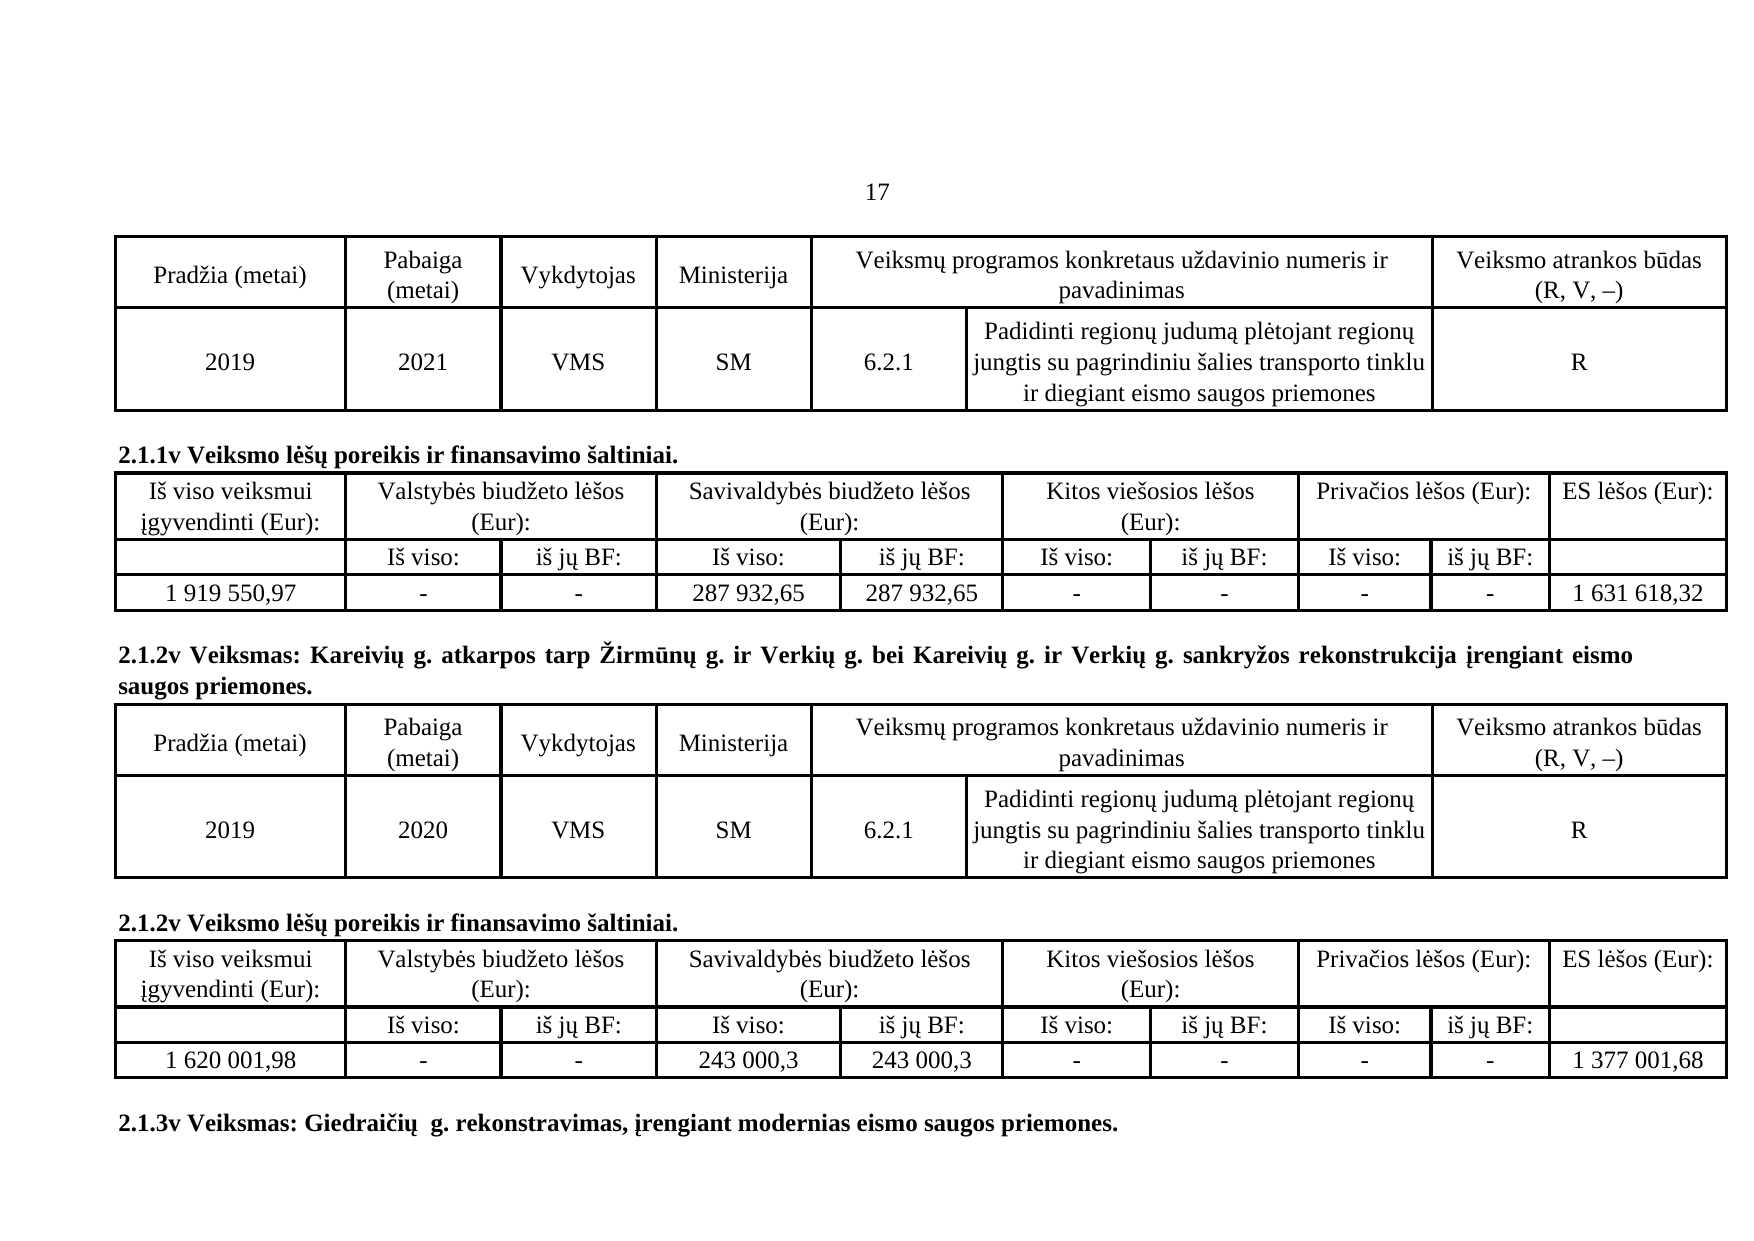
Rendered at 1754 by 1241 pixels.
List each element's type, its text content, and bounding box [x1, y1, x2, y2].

table_header Veiksmų programos konkretaus uždavinio numeris ir pavadinimas [813, 706, 1431, 774]
table_cell 2021 [347, 309, 499, 408]
table_cell 1 919 550,97 [117, 576, 344, 608]
table_cell SM [658, 309, 810, 408]
table_header Pabaiga (metai) [347, 706, 499, 774]
table_cell 1 377 001,68 [1551, 1044, 1725, 1076]
table_cell - [1152, 576, 1297, 608]
table_cell 2020 [347, 777, 499, 876]
text 2.1.1v Veiksmo lėšų poreikis ir finansavimo šaltiniai. [118, 440, 1636, 469]
table_header Veiksmų programos konkretaus uždavinio numeris ir pavadinimas [813, 238, 1431, 306]
table_cell iš jų BF: [842, 1009, 1001, 1041]
table_cell [1551, 541, 1725, 573]
table_header Kitos viešosios lėšos (Eur): [1004, 475, 1297, 538]
table_cell Iš viso: [1300, 541, 1429, 573]
table_cell Iš viso: [347, 1009, 499, 1041]
text 2.1.2v Veiksmo lėšų poreikis ir finansavimo šaltiniai. [118, 908, 1636, 937]
table_cell iš jų BF: [503, 541, 655, 573]
table_cell Iš viso: [347, 541, 499, 573]
table_cell iš jų BF: [1152, 541, 1297, 573]
table_cell iš jų BF: [503, 1009, 655, 1041]
text 2.1.2v Veiksmas: Kareivių g. atkarpos tarp Žirmūnų g. ir Verkių g. bei Kareivių g. ir Verkių g. sankryžos rekonstrukcija įrengiant eismo saugos priemones. [118, 640, 1636, 700]
table_header Iš viso veiksmui įgyvendinti (Eur): [117, 475, 344, 538]
table_cell Iš viso: [1004, 1009, 1149, 1041]
table_cell 6.2.1 [813, 309, 965, 408]
table_cell - [347, 576, 499, 608]
table_cell 287 932,65 [658, 576, 839, 608]
table_cell Iš viso: [1300, 1009, 1429, 1041]
table_cell 1 631 618,32 [1551, 576, 1725, 608]
table_cell Padidinti regionų judumą plėtojant regionų jungtis su pagrindiniu šalies transporto tinklu ir diegiant eismo saugos priemones [968, 777, 1431, 876]
table_cell [1551, 1009, 1725, 1041]
table_cell 1 620 001,98 [117, 1044, 344, 1076]
table_header Vykdytojas [503, 238, 655, 306]
table_header ES lėšos (Eur): [1551, 942, 1725, 1005]
text 2.1.3v Veiksmas: Giedraičių g. rekonstravimas, įrengiant modernias eismo saugos priemones. [118, 1108, 1636, 1137]
table_cell iš jų BF: [1433, 1009, 1548, 1041]
table_cell - [1433, 1044, 1548, 1076]
table_header Iš viso veiksmui įgyvendinti (Eur): [117, 942, 344, 1005]
table_header Savivaldybės biudžeto lėšos (Eur): [658, 475, 1001, 538]
table_cell 243 000,3 [658, 1044, 839, 1076]
table_cell 2019 [117, 309, 344, 408]
table_header Veiksmo atrankos būdas (R, V, –) [1434, 706, 1725, 774]
table_cell Iš viso: [658, 541, 839, 573]
table_cell - [1152, 1044, 1297, 1076]
table_header ES lėšos (Eur): [1551, 475, 1725, 538]
table_cell R [1434, 777, 1725, 876]
table_cell Iš viso: [1004, 541, 1149, 573]
table_cell [117, 1009, 344, 1041]
table_cell SM [658, 777, 810, 876]
table_cell - [1300, 576, 1429, 608]
table_cell - [503, 576, 655, 608]
table_header Vykdytojas [503, 706, 655, 774]
table_cell - [1433, 576, 1548, 608]
table_header Ministerija [658, 238, 810, 306]
table_cell 287 932,65 [842, 576, 1001, 608]
table_cell iš jų BF: [1433, 541, 1548, 573]
table_header Privačios lėšos (Eur): [1300, 475, 1548, 538]
table_cell - [347, 1044, 499, 1076]
table_header Pradžia (metai) [117, 706, 344, 774]
table_header Valstybės biudžeto lėšos (Eur): [347, 475, 655, 538]
table_header Pabaiga (metai) [347, 238, 499, 306]
table_cell 6.2.1 [813, 777, 965, 876]
table_header Ministerija [658, 706, 810, 774]
table_cell [117, 541, 344, 573]
table_cell - [503, 1044, 655, 1076]
table_cell - [1300, 1044, 1429, 1076]
table_header Privačios lėšos (Eur): [1300, 942, 1548, 1005]
table_header Veiksmo atrankos būdas (R, V, –) [1434, 238, 1725, 306]
table_cell VMS [503, 309, 655, 408]
table_cell Padidinti regionų judumą plėtojant regionų jungtis su pagrindiniu šalies transporto tinklu ir diegiant eismo saugos priemones [968, 309, 1431, 408]
table_cell VMS [503, 777, 655, 876]
table_cell R [1434, 309, 1725, 408]
table_cell - [1004, 576, 1149, 608]
table_header Pradžia (metai) [117, 238, 344, 306]
table_cell iš jų BF: [842, 541, 1001, 573]
table_header Kitos viešosios lėšos (Eur): [1004, 942, 1297, 1005]
table_cell iš jų BF: [1152, 1009, 1297, 1041]
table_header Savivaldybės biudžeto lėšos (Eur): [658, 942, 1001, 1005]
table_cell 243 000,3 [842, 1044, 1001, 1076]
table_cell Iš viso: [658, 1009, 839, 1041]
table_cell 2019 [117, 777, 344, 876]
table_header Valstybės biudžeto lėšos (Eur): [347, 942, 655, 1005]
table_cell - [1004, 1044, 1149, 1076]
